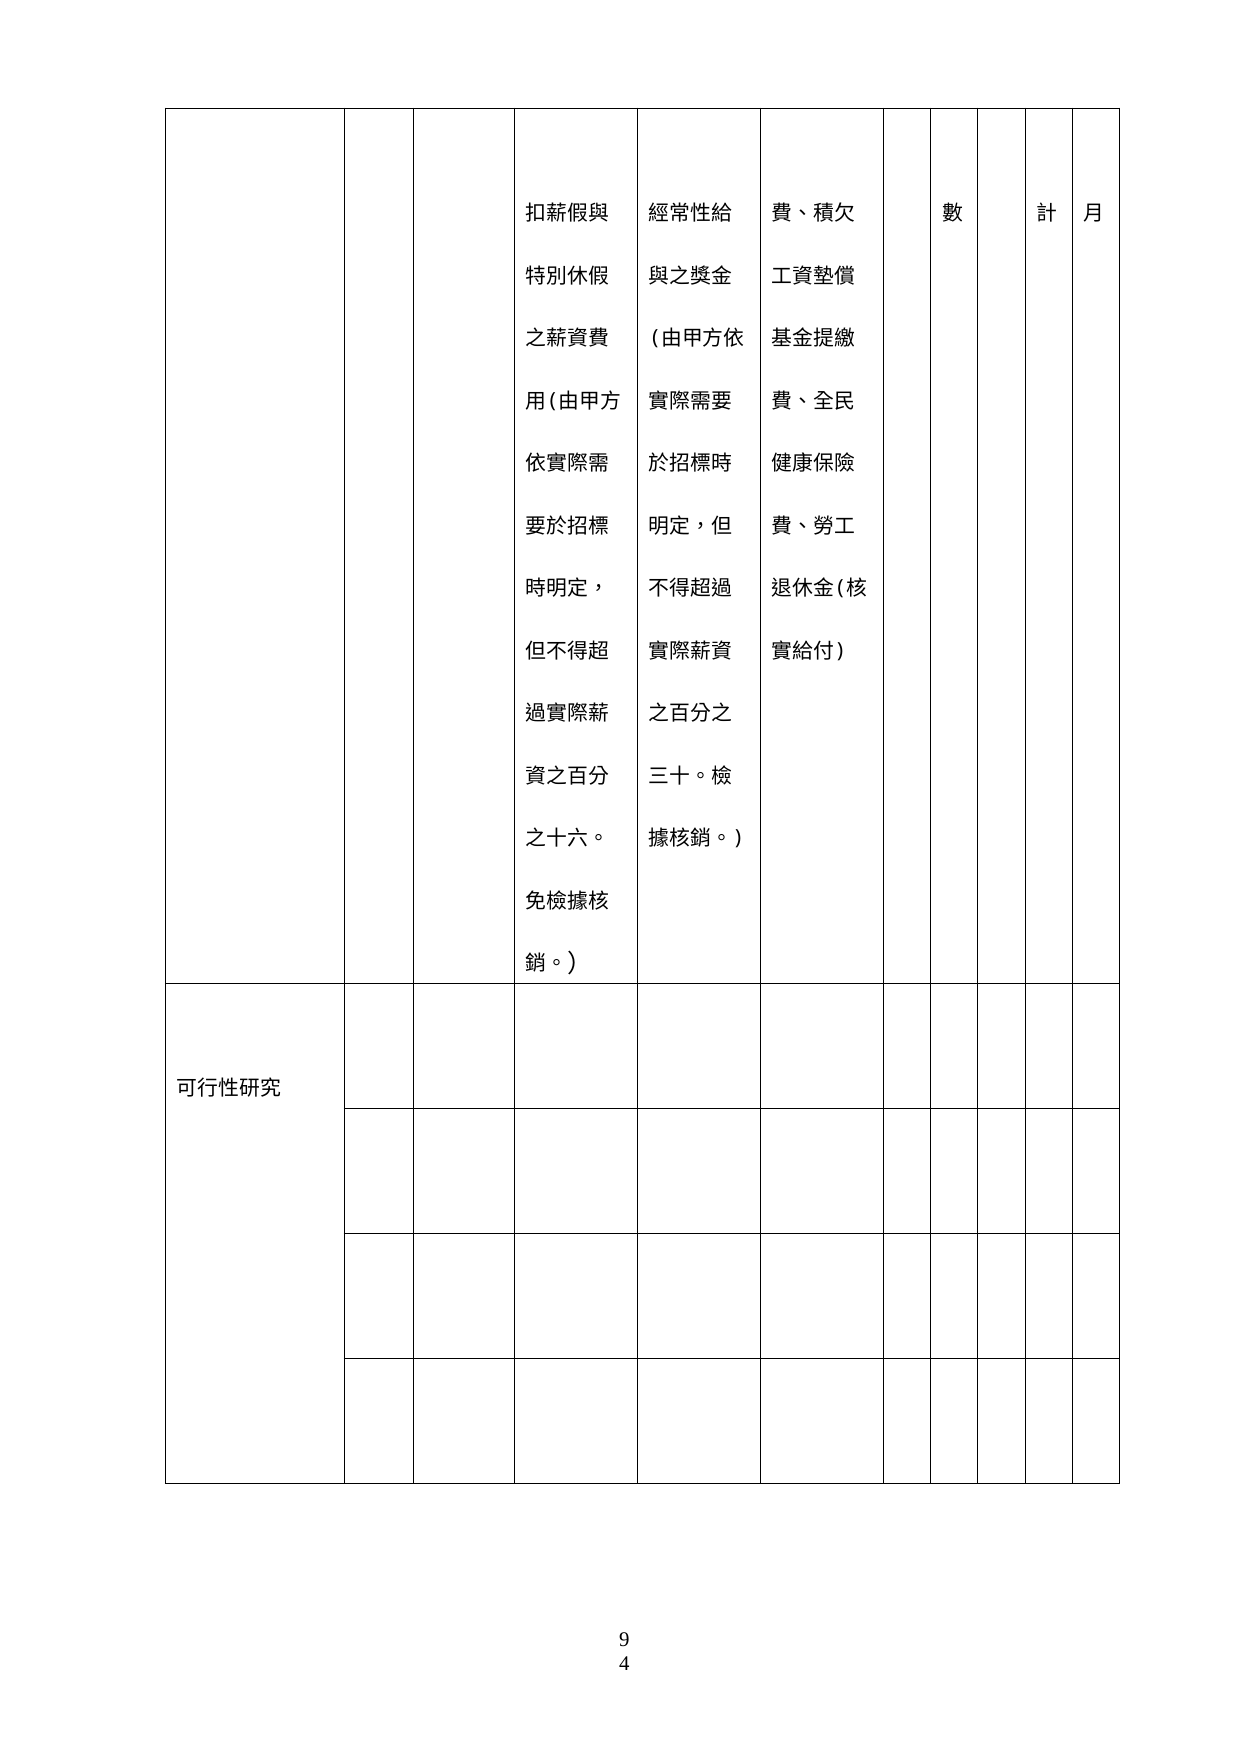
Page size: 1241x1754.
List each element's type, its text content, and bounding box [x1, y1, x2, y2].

table_cell [345, 1359, 413, 1483]
table_cell [1026, 1234, 1072, 1358]
table_cell [414, 1109, 514, 1233]
table_cell [761, 1234, 883, 1358]
table_cell [761, 1109, 883, 1233]
table_cell [414, 1359, 514, 1483]
table_cell [1073, 984, 1119, 1108]
table_header 計 [1026, 109, 1072, 983]
table_cell [931, 1109, 977, 1233]
table_cell [1026, 1359, 1072, 1483]
table_cell [414, 984, 514, 1108]
table_cell [978, 1109, 1025, 1233]
table_cell [761, 984, 883, 1108]
table_cell [638, 1234, 760, 1358]
table_header 月 [1073, 109, 1119, 983]
table_header [166, 109, 344, 983]
table_cell [1073, 1359, 1119, 1483]
table_header 費、積欠工資墊償基金提繳費、全民健康保險費、勞工退休金(核實給付) [761, 109, 883, 983]
table_cell [345, 1234, 413, 1358]
table_cell [638, 1359, 760, 1483]
table_cell [1026, 984, 1072, 1108]
table_header [884, 109, 930, 983]
table_cell [978, 1234, 1025, 1358]
table_cell [761, 1359, 883, 1483]
table_cell [515, 1109, 637, 1233]
table_cell [884, 1359, 930, 1483]
table_header 經常性給與之獎金(由甲方依實際需要於招標時明定，但不得超過實際薪資之百分之三十。檢據核銷。) [638, 109, 760, 983]
table_cell [1026, 1109, 1072, 1233]
table_cell [931, 984, 977, 1108]
table_cell [1073, 1234, 1119, 1358]
table_cell [638, 984, 760, 1108]
table_cell [515, 1234, 637, 1358]
table_header 扣薪假與特別休假之薪資費用(由甲方依實際需要於招標時明定，但不得超過實際薪資之百分之十六。免檢據核銷。） [515, 109, 637, 983]
table_cell [515, 984, 637, 1108]
table_cell [931, 1234, 977, 1358]
table_cell [978, 1359, 1025, 1483]
table_cell [515, 1359, 637, 1483]
table_header 數 [931, 109, 977, 983]
table_cell [345, 984, 413, 1108]
table_header [414, 109, 514, 983]
table_header [978, 109, 1025, 983]
table_cell [884, 1109, 930, 1233]
table_cell [414, 1234, 514, 1358]
table_header [345, 109, 413, 983]
table_cell [884, 984, 930, 1108]
table_cell [931, 1359, 977, 1483]
table_cell 可行性研究 [166, 984, 344, 1483]
table_cell [978, 984, 1025, 1108]
table_cell [345, 1109, 413, 1233]
table_cell [884, 1234, 930, 1358]
table_cell [1073, 1109, 1119, 1233]
table_cell [638, 1109, 760, 1233]
